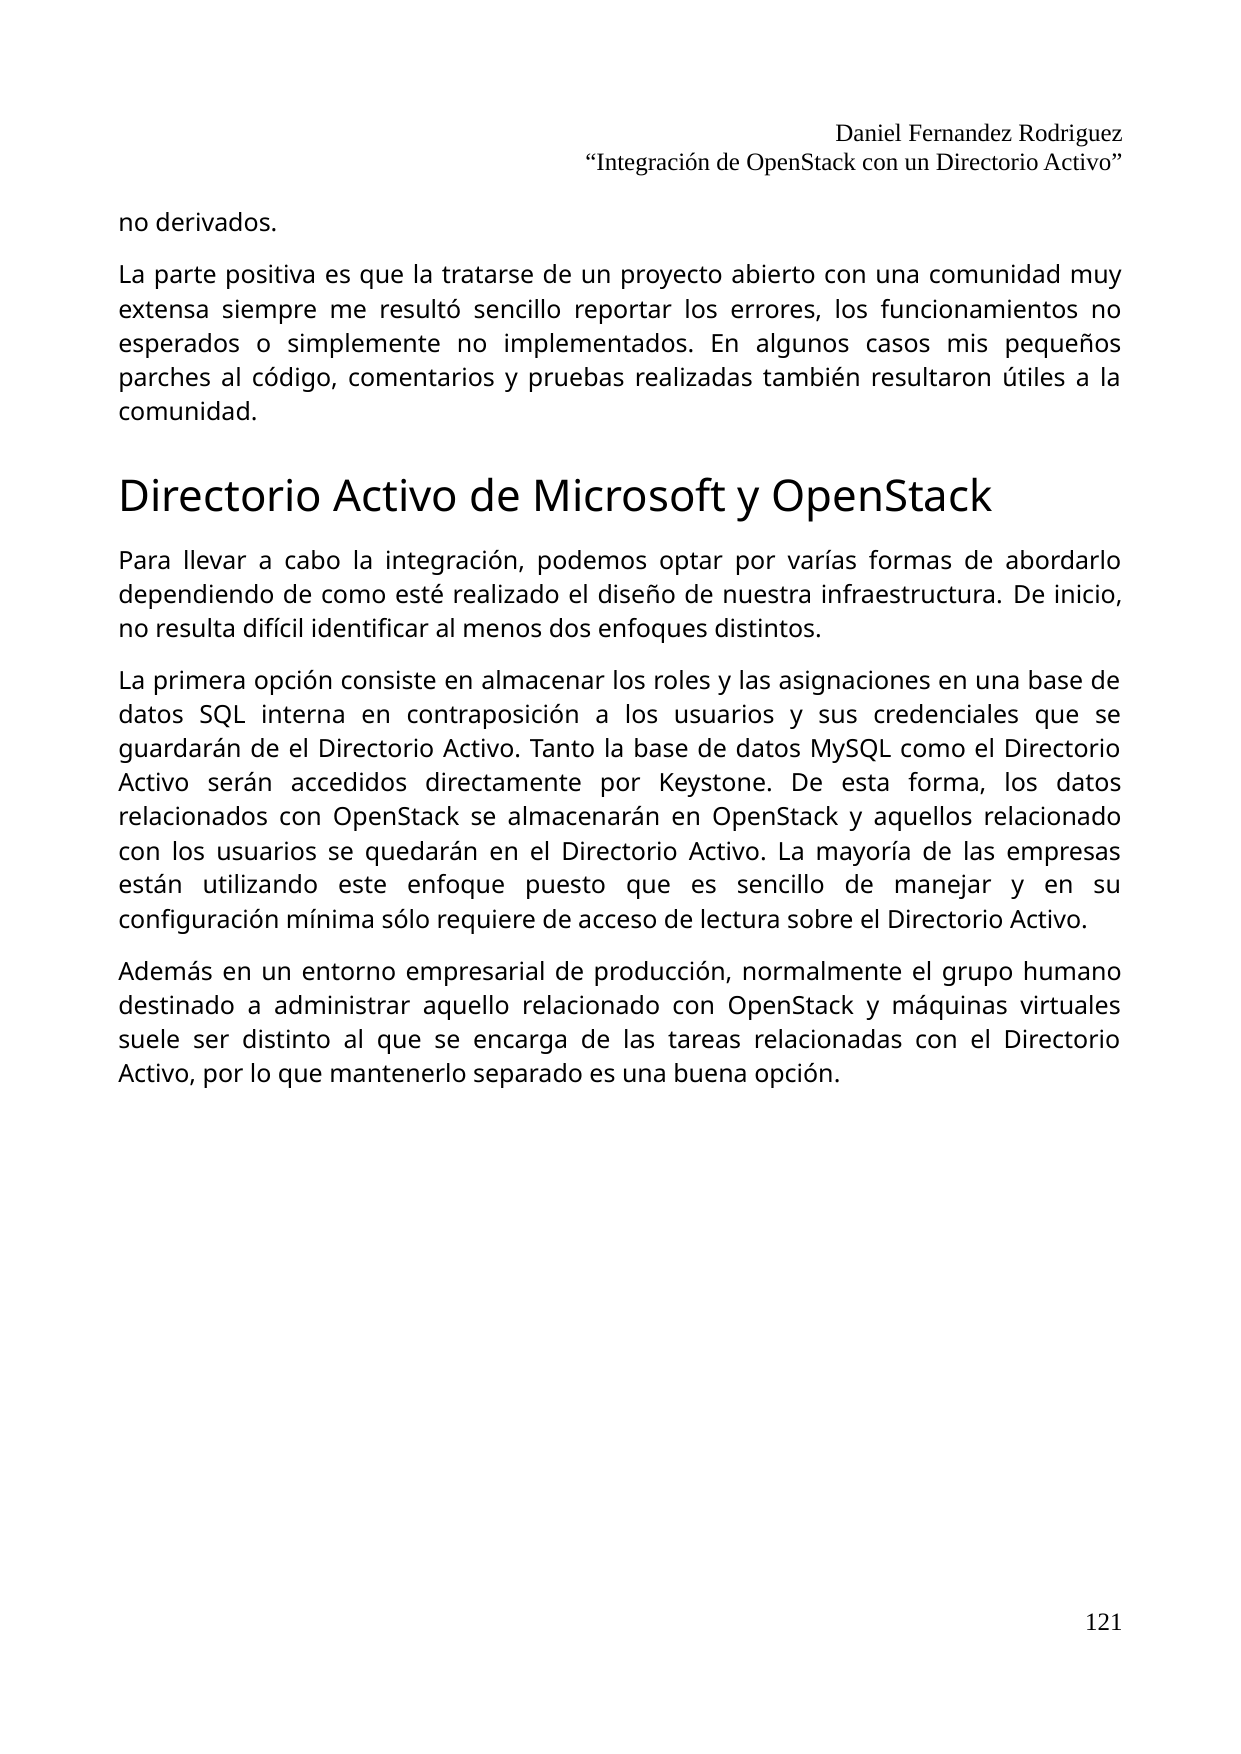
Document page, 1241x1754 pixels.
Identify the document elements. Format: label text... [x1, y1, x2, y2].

subtitle Directorio Activo de Microsoft y OpenStack [118, 464, 1122, 524]
text no derivados. [118, 205, 1122, 239]
text Además en un entorno empresarial de producción, normalmente el grupo humano destinado a administrar aquello relacionado con OpenStack y máquinas virtuales suele ser distinto al que se encarga de las tareas relacionadas con el Directorio Activo, por lo que mantenerlo separado es una buena opción. [118, 953, 1122, 1089]
text Para llevar a cabo la integración, podemos optar por varías formas de abordarlo dependiendo de como esté realizado el diseño de nuestra infraestructura. De inicio, no resulta difícil identificar al menos dos enfoques distintos. [118, 543, 1122, 645]
text La parte positiva es que la tratarse de un proyecto abierto con una comunidad muy extensa siempre me resultó sencillo reportar los errores, los funcionamientos no esperados o simplemente no implementados. En algunos casos mis pequeños parches al código, comentarios y pruebas realizadas también resultaron útiles a la comunidad. [118, 257, 1122, 427]
text La primera opción consiste en almacenar los roles y las asignaciones en una base de datos SQL interna en contraposición a los usuarios y sus credenciales que se guardarán de el Directorio Activo. Tanto la base de datos MySQL como el Directorio Activo serán accedidos directamente por Keystone. De esta forma, los datos relacionados con OpenStack se almacenarán en OpenStack y aquellos relacionado con los usuarios se quedarán en el Directorio Activo. La mayoría de las empresas están utilizando este enfoque puesto que es sencillo de manejar y en su configuración mínima sólo requiere de acceso de lectura sobre el Directorio Activo. [118, 663, 1122, 935]
